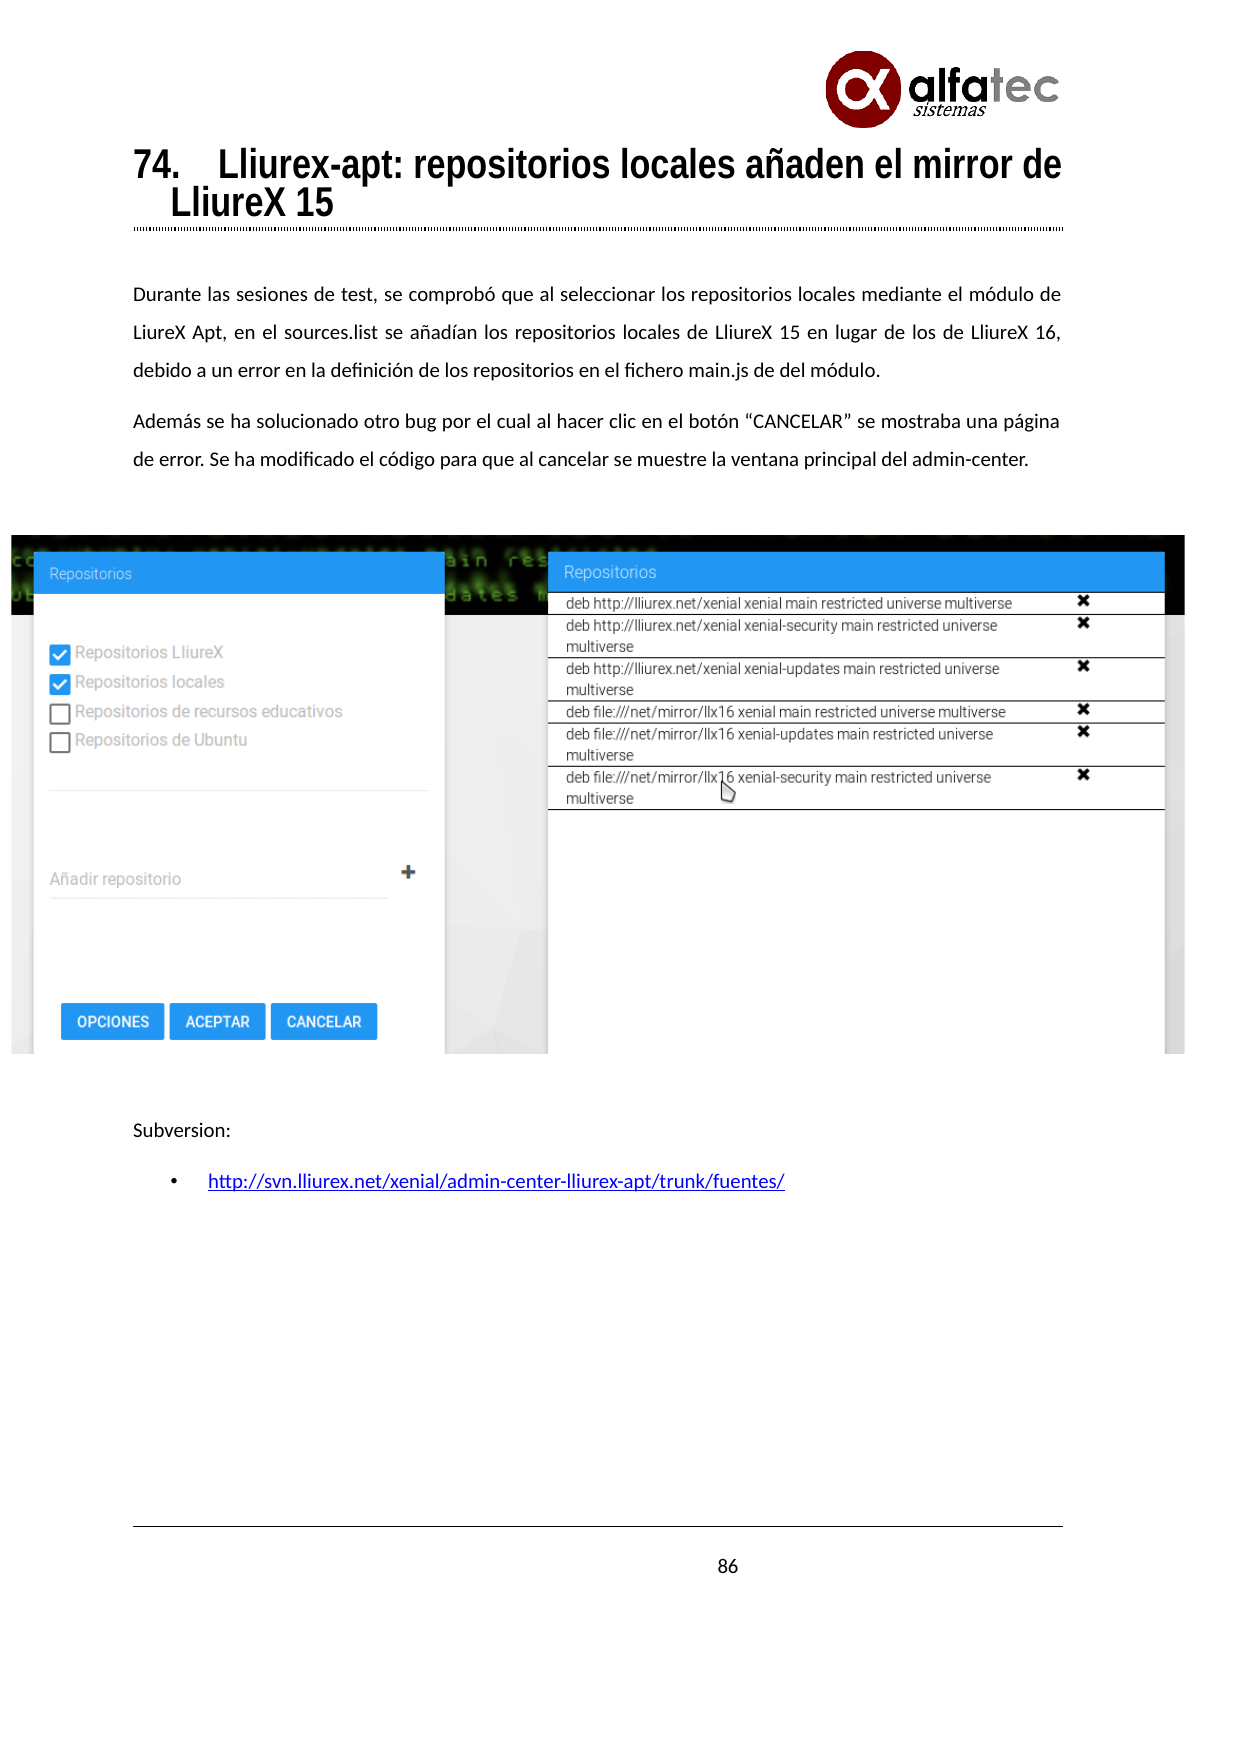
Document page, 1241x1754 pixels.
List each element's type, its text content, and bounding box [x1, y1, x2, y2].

text Durante las sesiones de test, se comprobó que al seleccionar los repositorios locales mediante el módulo de LiureX Apt, en el sources.list se añadían los repositorios locales de LliureX 15 en lugar de los de LliureX 16, debido a un error en la definición de los repositorios en el fichero main.js de del módulo. [133, 281, 1063, 383]
text Subversion: [133, 1117, 1063, 1143]
list http://svn.lliurex.net/xenial/admin-center-lliurex-apt/trunk/fuentes/ [170, 1168, 1063, 1193]
text Además se ha solucionado otro bug por el cual al hacer clic en el botón “CANCELAR” se mostraba una página de error. Se ha modificado el código para que al cancelar se muestre la ventana principal del admin-center. [133, 408, 1063, 472]
picture [825, 51, 1061, 128]
picture [11, 535, 1185, 1054]
subtitle Lliurex-apt: repositorios locales añaden el mirror de LliureX 15 [133, 148, 1063, 231]
